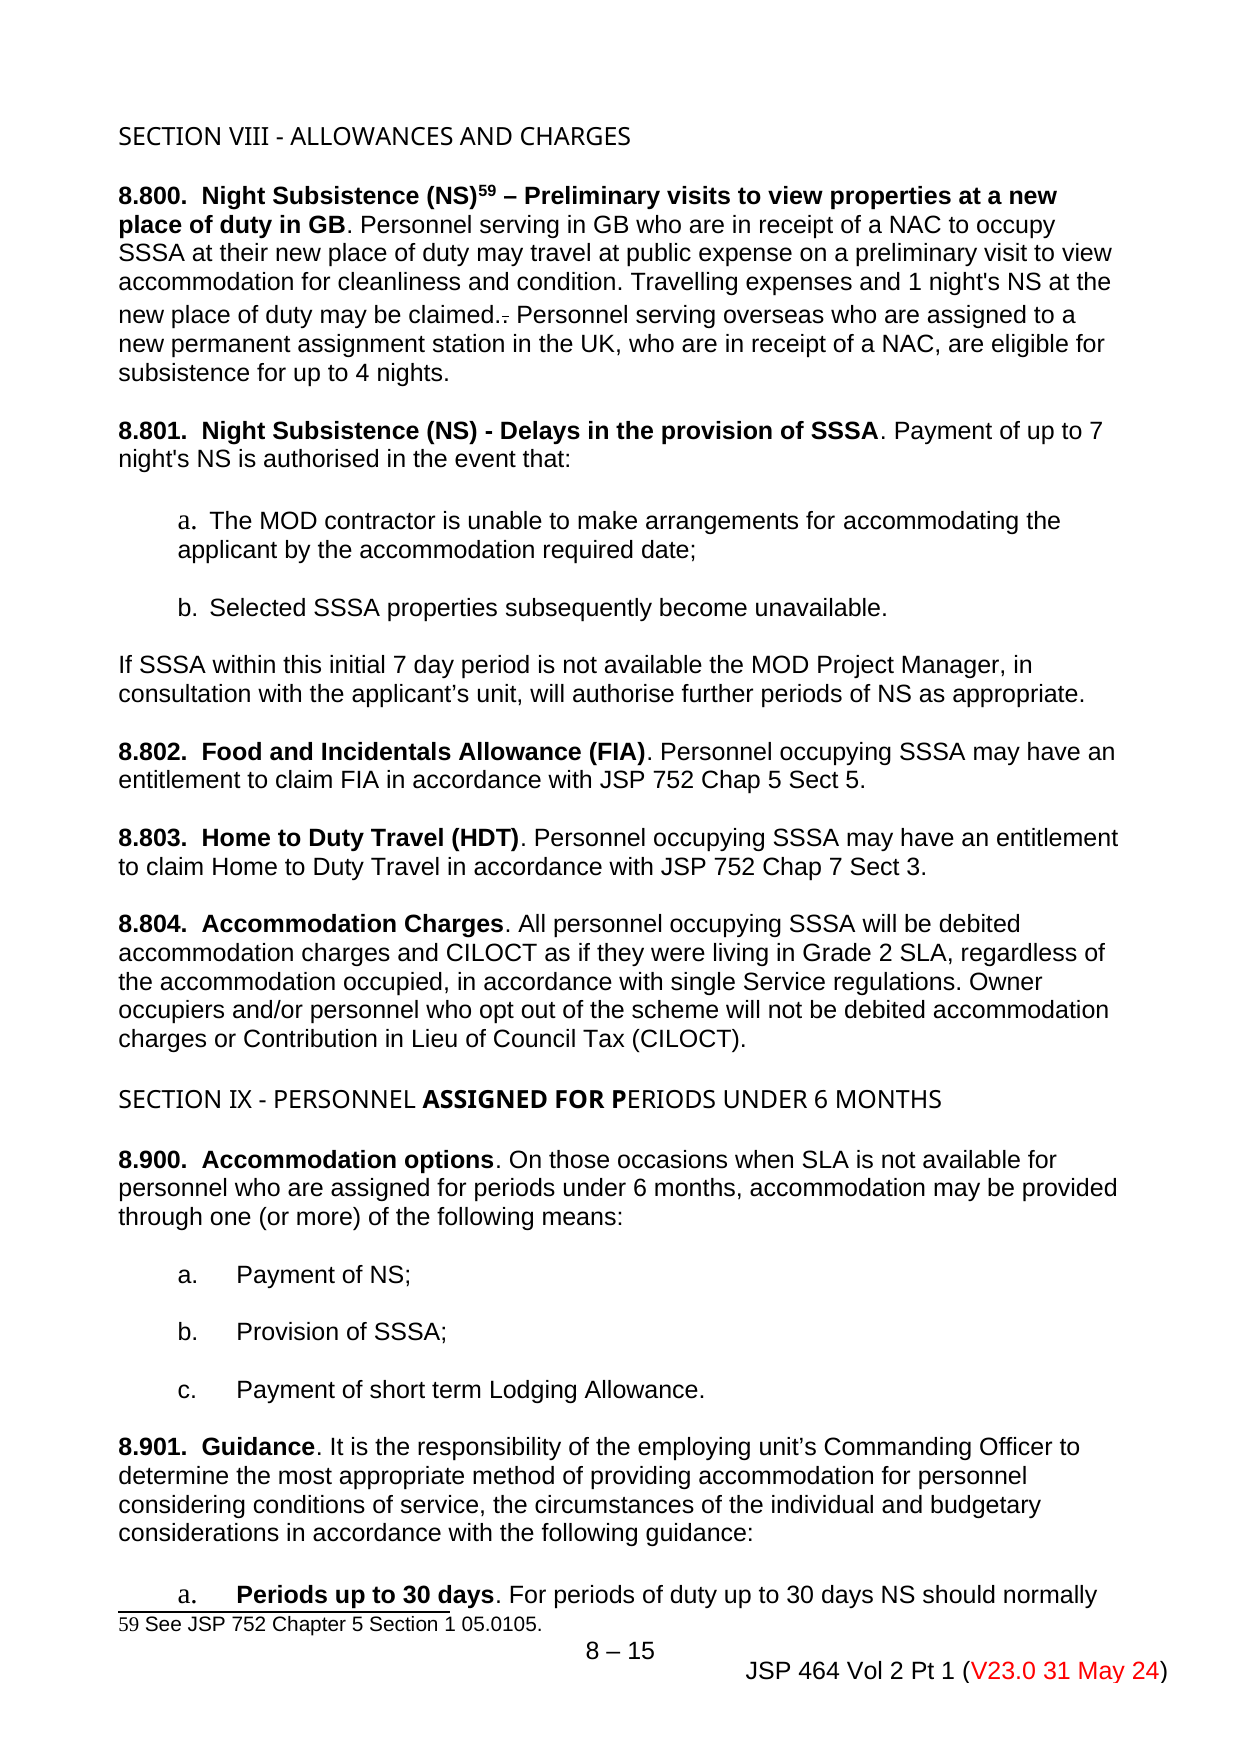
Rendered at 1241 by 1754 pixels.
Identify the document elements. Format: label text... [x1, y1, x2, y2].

text 8.900. Accommodation options. On those occasions when SLA is not available for personnel who are assigned for periods under 6 months, accommodation may be provided through one (or more) of the following means: [118, 1144, 1122, 1231]
list Periods up to 30 days. For periods of duty up to 30 days NS should normally [177, 1576, 1122, 1609]
text SECTION IX - PERSONNEL ASSIGNED FOR PERIODS UNDER 6 MONTHS [118, 1082, 1122, 1116]
text 8.800. Night Subsistence (NS) – Preliminary visits to view properties at a new place of duty in GB. Personnel serving in GB who are in receipt of a NAC to occupy SSSA at their new place of duty may travel at public expense on a preliminary visit to view accommodation for cleanliness and condition. Travelling expenses and 1 night's NS at the new place of duty may be claimed.. Personnel serving overseas who are assigned to a new permanent assignment station in the UK, who are in receipt of a NAC, are eligible for subsistence for up to 4 nights. [118, 181, 1122, 387]
text If SSSA within this initial 7 day period is not available the MOD Project Manager, in consultation with the applicant’s unit, will authorise further periods of NS as appropriate. [118, 651, 1122, 708]
list Provision of SSSA; [177, 1317, 1122, 1346]
list Payment of NS; [177, 1259, 1122, 1288]
text 8.901. Guidance. It is the responsibility of the employing unit’s Commanding Officer to determine the most appropriate method of providing accommodation for personnel considering conditions of service, the circumstances of the individual and budgetary considerations in accordance with the following guidance: [118, 1432, 1122, 1547]
text 8.803. Home to Duty Travel (HDT). Personnel occupying SSSA may have an entitlement to claim Home to Duty Travel in accordance with JSP 752 Chap 7 Sect 3. [118, 823, 1122, 881]
text See JSP 752 Chapter 5 Section 1 05.0105. [118, 1612, 1122, 1636]
text 8.801. Night Subsistence (NS) - Delays in the provision of SSSA. Payment of up to 7 night's NS is authorised in the event that: [118, 416, 1122, 473]
text 8.804. Accommodation Charges. All personnel occupying SSSA will be debited accommodation charges and CILOCT as if they were living in Grade 2 SLA, regardless of the accommodation occupied, in accordance with single Service regulations. Owner occupiers and/or personnel who opt out of the scheme will not be debited accommodation charges or Contribution in Lieu of Council Tax (CILOCT). [118, 909, 1122, 1053]
list Selected SSSA properties subsequently become unavailable. [177, 593, 1122, 622]
text 8.802. Food and Incidentals Allowance (FIA). Personnel occupying SSSA may have an entitlement to claim FIA in accordance with JSP 752 Chap 5 Sect 5. [118, 737, 1122, 794]
list Payment of short term Lodging Allowance. [177, 1374, 1122, 1403]
list The MOD contractor is unable to make arrangements for accommodating the applicant by the accommodation required date; [177, 502, 1122, 564]
text SECTION VIII - ALLOWANCES AND CHARGES [118, 118, 1122, 152]
